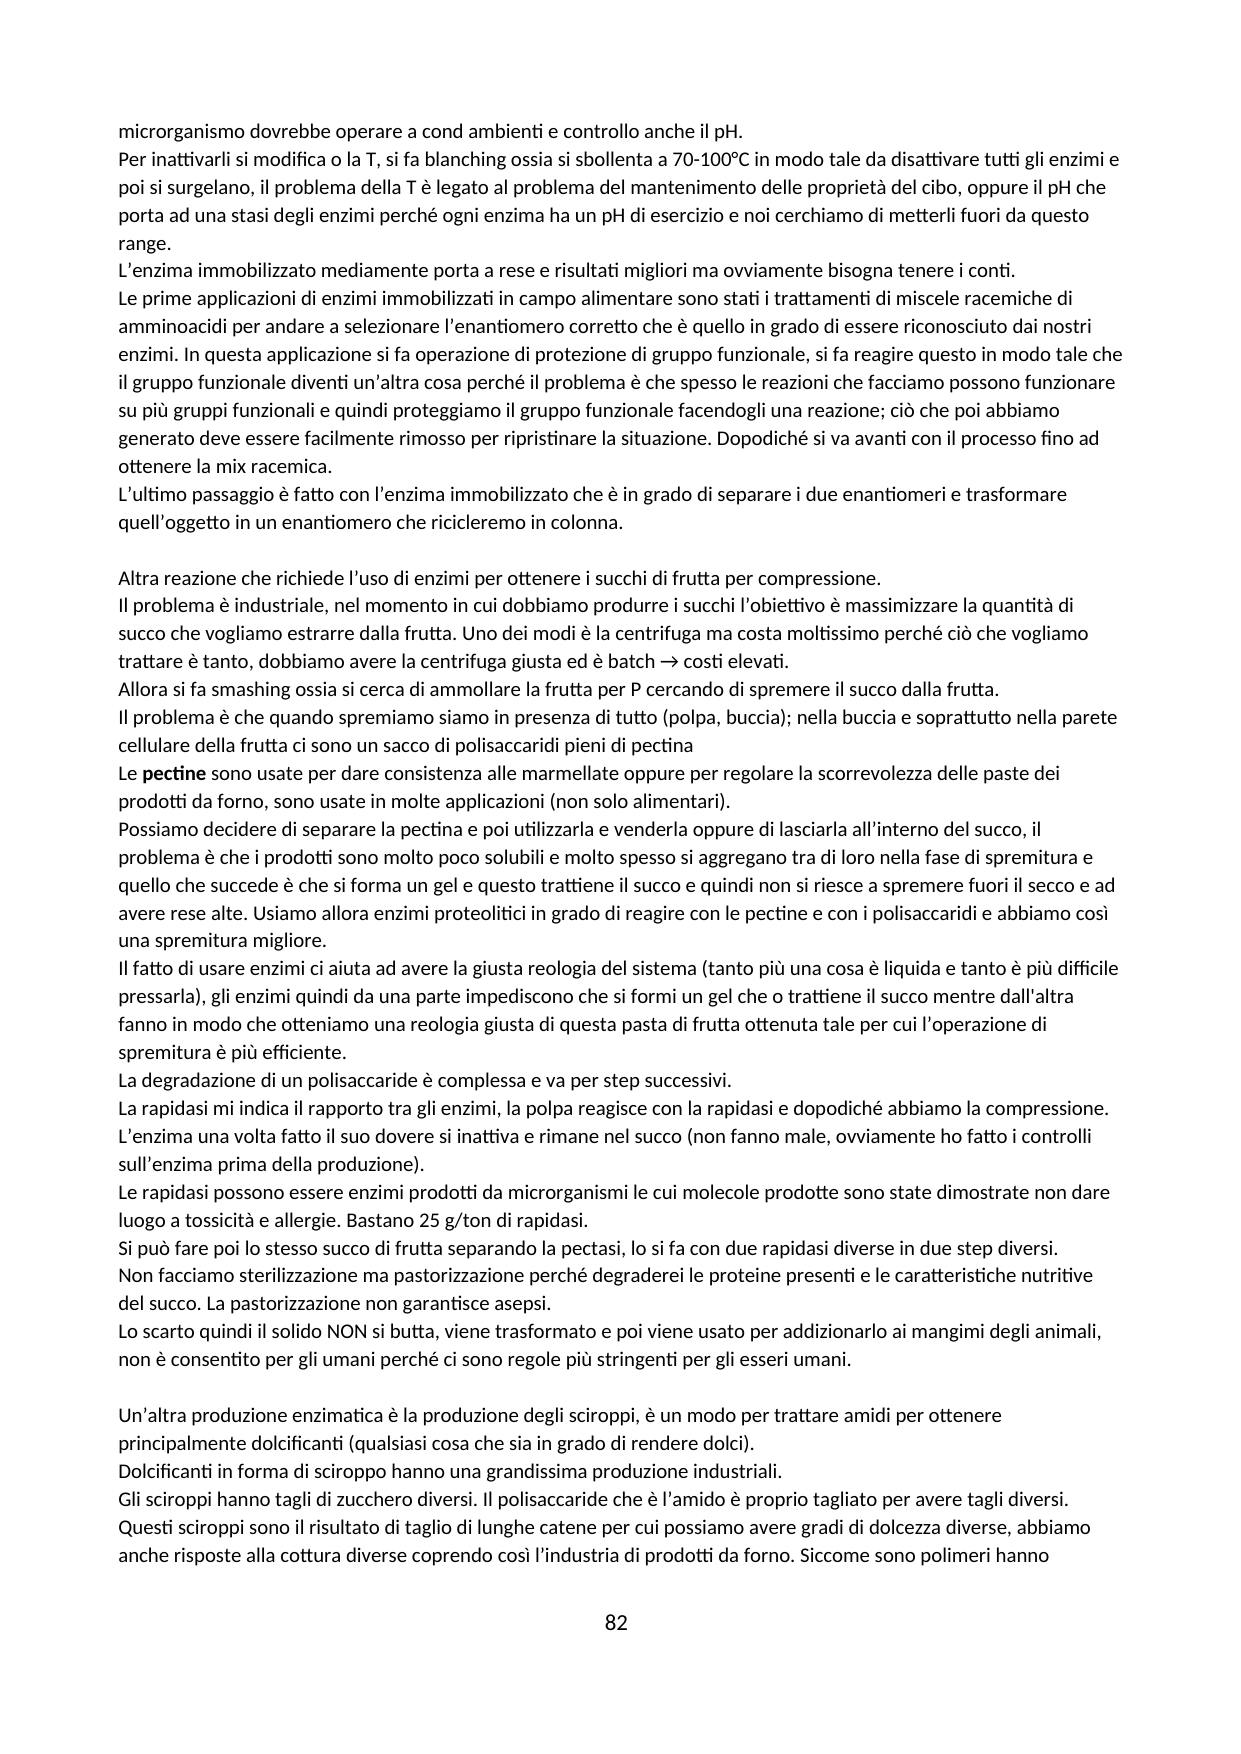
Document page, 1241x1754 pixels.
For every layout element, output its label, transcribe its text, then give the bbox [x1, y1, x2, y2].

text microrganismo dovrebbe operare a cond ambienti e controllo anche il pH. Per inattivarli si modifica o la T, si fa blanching ossia si sbollenta a 70-100°C in modo tale da disattivare tutti gli enzimi e poi si surgelano, il problema della T è legato al problema del mantenimento delle proprietà del cibo, oppure il pH che porta ad una stasi degli enzimi perché ogni enzima ha un pH di esercizio e noi cerchiamo di metterli fuori da questo range. L’enzima immobilizzato mediamente porta a rese e risultati migliori ma ovviamente bisogna tenere i conti. Le prime applicazioni di enzimi immobilizzati in campo alimentare sono stati i trattamenti di miscele racemiche di amminoacidi per andare a selezionare l’enantiomero corretto che è quello in grado di essere riconosciuto dai nostri enzimi. In questa applicazione si fa operazione di protezione di gruppo funzionale, si fa reagire questo in modo tale che il gruppo funzionale diventi un’altra cosa perché il problema è che spesso le reazioni che facciamo possono funzionare su più gruppi funzionali e quindi proteggiamo il gruppo funzionale facendogli una reazione; ciò che poi abbiamo generato deve essere facilmente rimosso per ripristinare la situazione. Dopodiché si va avanti con il processo fino ad ottenere la mix racemica. L’ultimo passaggio è fatto con l’enzima immobilizzato che è in grado di separare i due enantiomeri e trasformare quell’oggetto in un enantiomero che ricicleremo in colonna. Altra reazione che richiede l’uso di enzimi per ottenere i succhi di frutta per compressione. Il problema è industriale, nel momento in cui dobbiamo produrre i succhi l’obiettivo è massimizzare la quantità di succo che vogliamo estrarre dalla frutta. Uno dei modi è la centrifuga ma costa moltissimo perché ciò che vogliamo trattare è tanto, dobbiamo avere la centrifuga giusta ed è batch → costi elevati. Allora si fa smashing ossia si cerca di ammollare la frutta per P cercando di spremere il succo dalla frutta. Il problema è che quando spremiamo siamo in presenza di tutto (polpa, buccia); nella buccia e soprattutto nella parete cellulare della frutta ci sono un sacco di polisaccaridi pieni di pectina Le pectine sono usate per dare consistenza alle marmellate oppure per regolare la scorrevolezza delle paste dei prodotti da forno, sono usate in molte applicazioni (non solo alimentari). [118, 118, 1124, 813]
text L’enzima una volta fatto il suo dovere si inattiva e rimane nel succo (non fanno male, ovviamente ho fatto i controlli sull’enzima prima della produzione). Le rapidasi possono essere enzimi prodotti da microrganismi le cui molecole prodotte sono state dimostrate non dare luogo a tossicità e allergie. Bastano 25 g/ton di rapidasi. Si può fare poi lo stesso succo di frutta separando la pectasi, lo si fa con due rapidasi diverse in due step diversi. [118, 1123, 1124, 1260]
text Possiamo decidere di separare la pectina e poi utilizzarla e venderla oppure di lasciarla all’interno del succo, il problema è che i prodotti sono molto poco solubili e molto spesso si aggregano tra di loro nella fase di spremitura e quello che succede è che si forma un gel e questo trattiene il succo e quindi non si riesce a spremere fuori il secco e ad avere rese alte. Usiamo allora enzimi proteolitici in grado di reagire con le pectine e con i polisaccaridi e abbiamo così una spremitura migliore. Il fatto di usare enzimi ci aiuta ad avere la giusta reologia del sistema (tanto più una cosa è liquida e tanto è più difficile pressarla), gli enzimi quindi da una parte impediscono che si formi un gel che o trattiene il succo mentre dall'altra fanno in modo che otteniamo una reologia giusta di questa pasta di frutta ottenuta tale per cui l’operazione di spremitura è più efficiente. La degradazione di un polisaccaride è complessa e va per step successivi. La rapidasi mi indica il rapporto tra gli enzimi, la polpa reagisce con la rapidasi e dopodiché abbiamo la compressione. [118, 816, 1124, 1121]
text Non facciamo sterilizzazione ma pastorizzazione perché degraderei le proteine presenti e le caratteristiche nutritive del succo. La pastorizzazione non garantisce asepsi. Lo scarto quindi il solido NON si butta, viene trasformato e poi viene usato per addizionarlo ai mangimi degli animali, non è consentito per gli umani perché ci sono regole più stringenti per gli esseri umani. Un’altra produzione enzimatica è la produzione degli sciroppi, è un modo per trattare amidi per ottenere principalmente dolcificanti (qualsiasi cosa che sia in grado di rendere dolci). Dolcificanti in forma di sciroppo hanno una grandissima produzione industriali. Gli sciroppi hanno tagli di zucchero diversi. Il polisaccaride che è l’amido è proprio tagliato per avere tagli diversi. Questi sciroppi sono il risultato di taglio di lunghe catene per cui possiamo avere gradi di dolcezza diverse, abbiamo anche risposte alla cottura diverse coprendo così l’industria di prodotti da forno. Siccome sono polimeri hanno [118, 1263, 1124, 1567]
